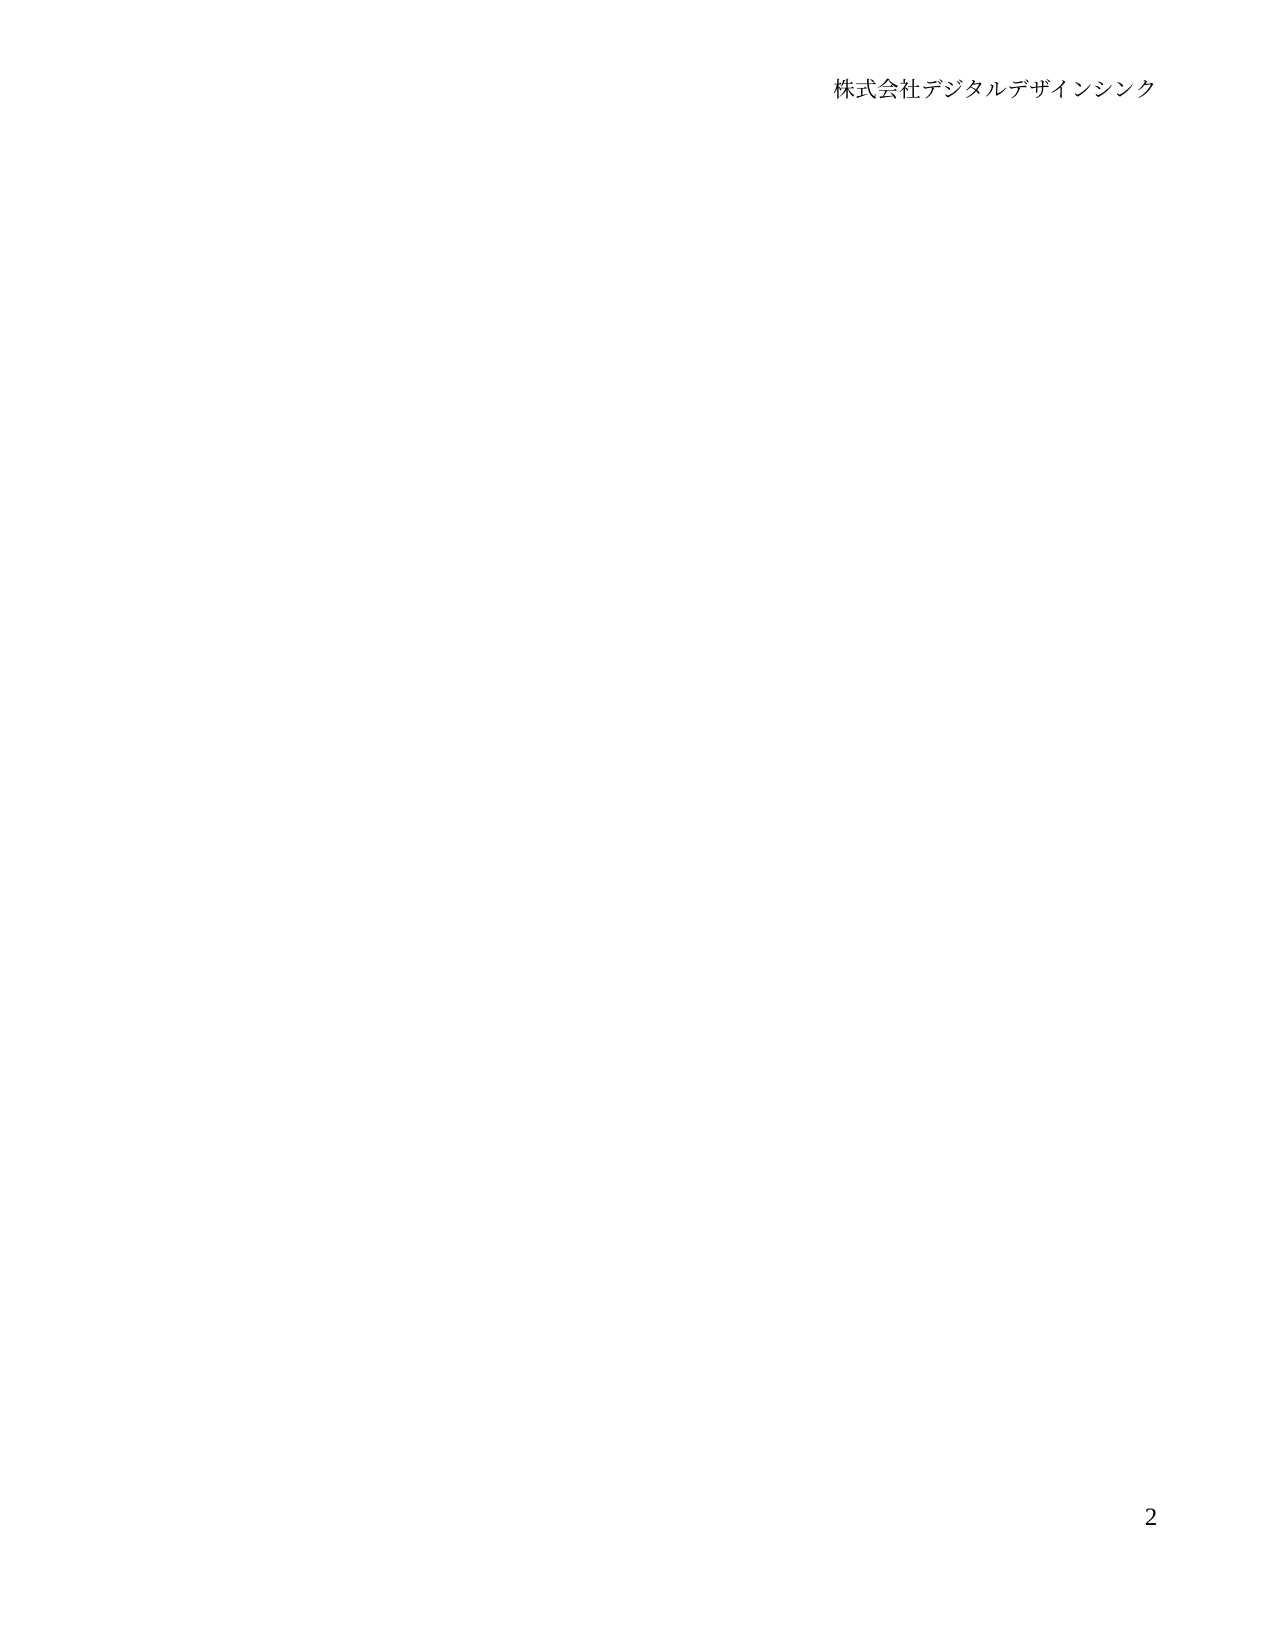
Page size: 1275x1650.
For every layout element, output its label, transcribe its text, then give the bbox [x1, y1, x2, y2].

text 株式会社デジタルデザインシンク [118, 72, 1157, 103]
